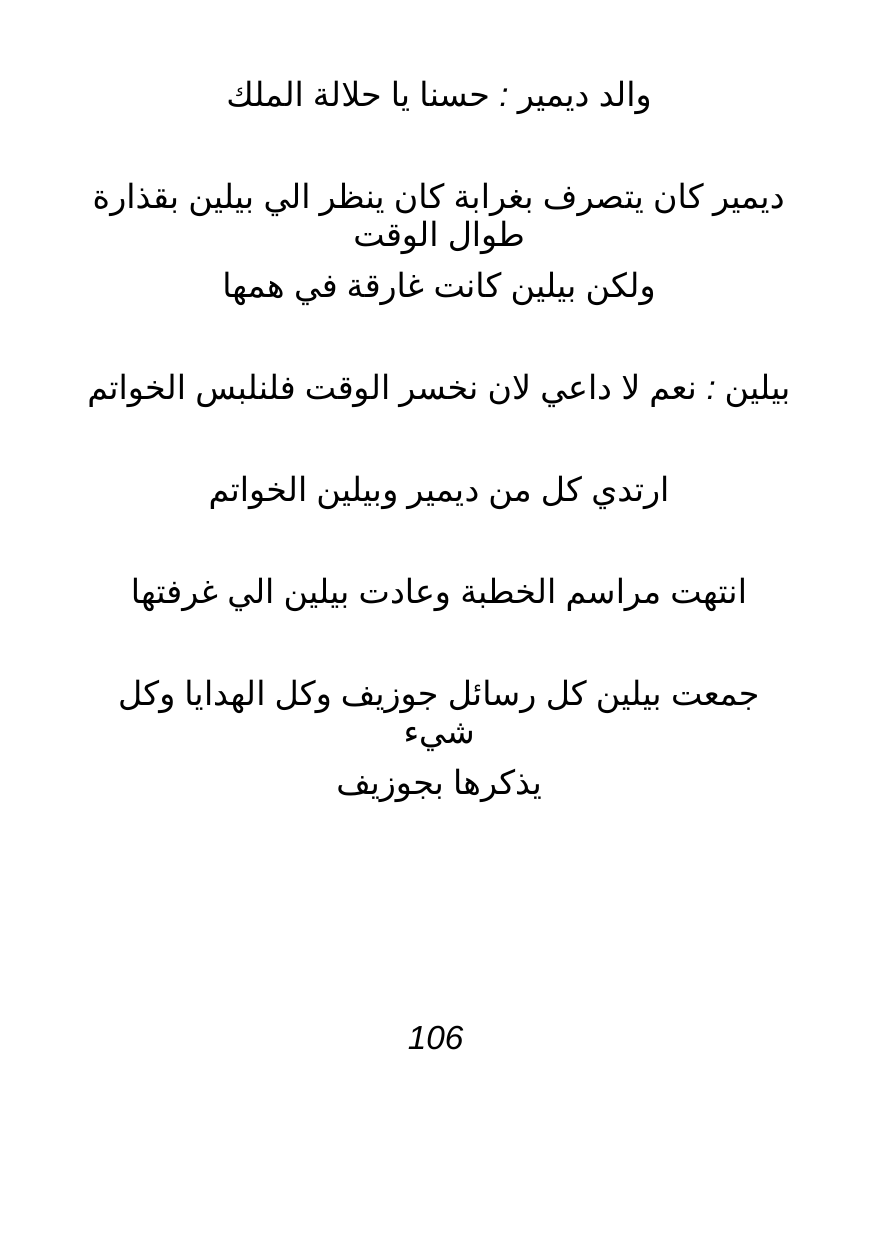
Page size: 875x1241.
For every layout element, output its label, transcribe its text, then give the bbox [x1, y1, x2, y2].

text ارتدي كل من ديمير وبيلين الخواتم [75, 470, 799, 508]
text بيلين : نعم لا داعي لان نخسر الوقت فلنلبس الخواتم [75, 368, 799, 407]
text والد ديمير : حسنا يا حلالة الملك [75, 75, 799, 113]
text ولكن بيلين كانت غارقة في همها [75, 266, 799, 305]
text يذكرها بجوزيف [75, 763, 799, 802]
text ديمير كان يتصرف بغرابة كان ينظر الي بيلين بقذارة طوال الوقت [75, 177, 799, 254]
text انتهت مراسم الخطبة وعادت بيلين الي غرفتها [75, 572, 799, 610]
text 106 [75, 1018, 799, 1056]
text جمعت بيلين كل رسائل جوزيف وكل الهدايا وكل شيء [75, 674, 799, 751]
